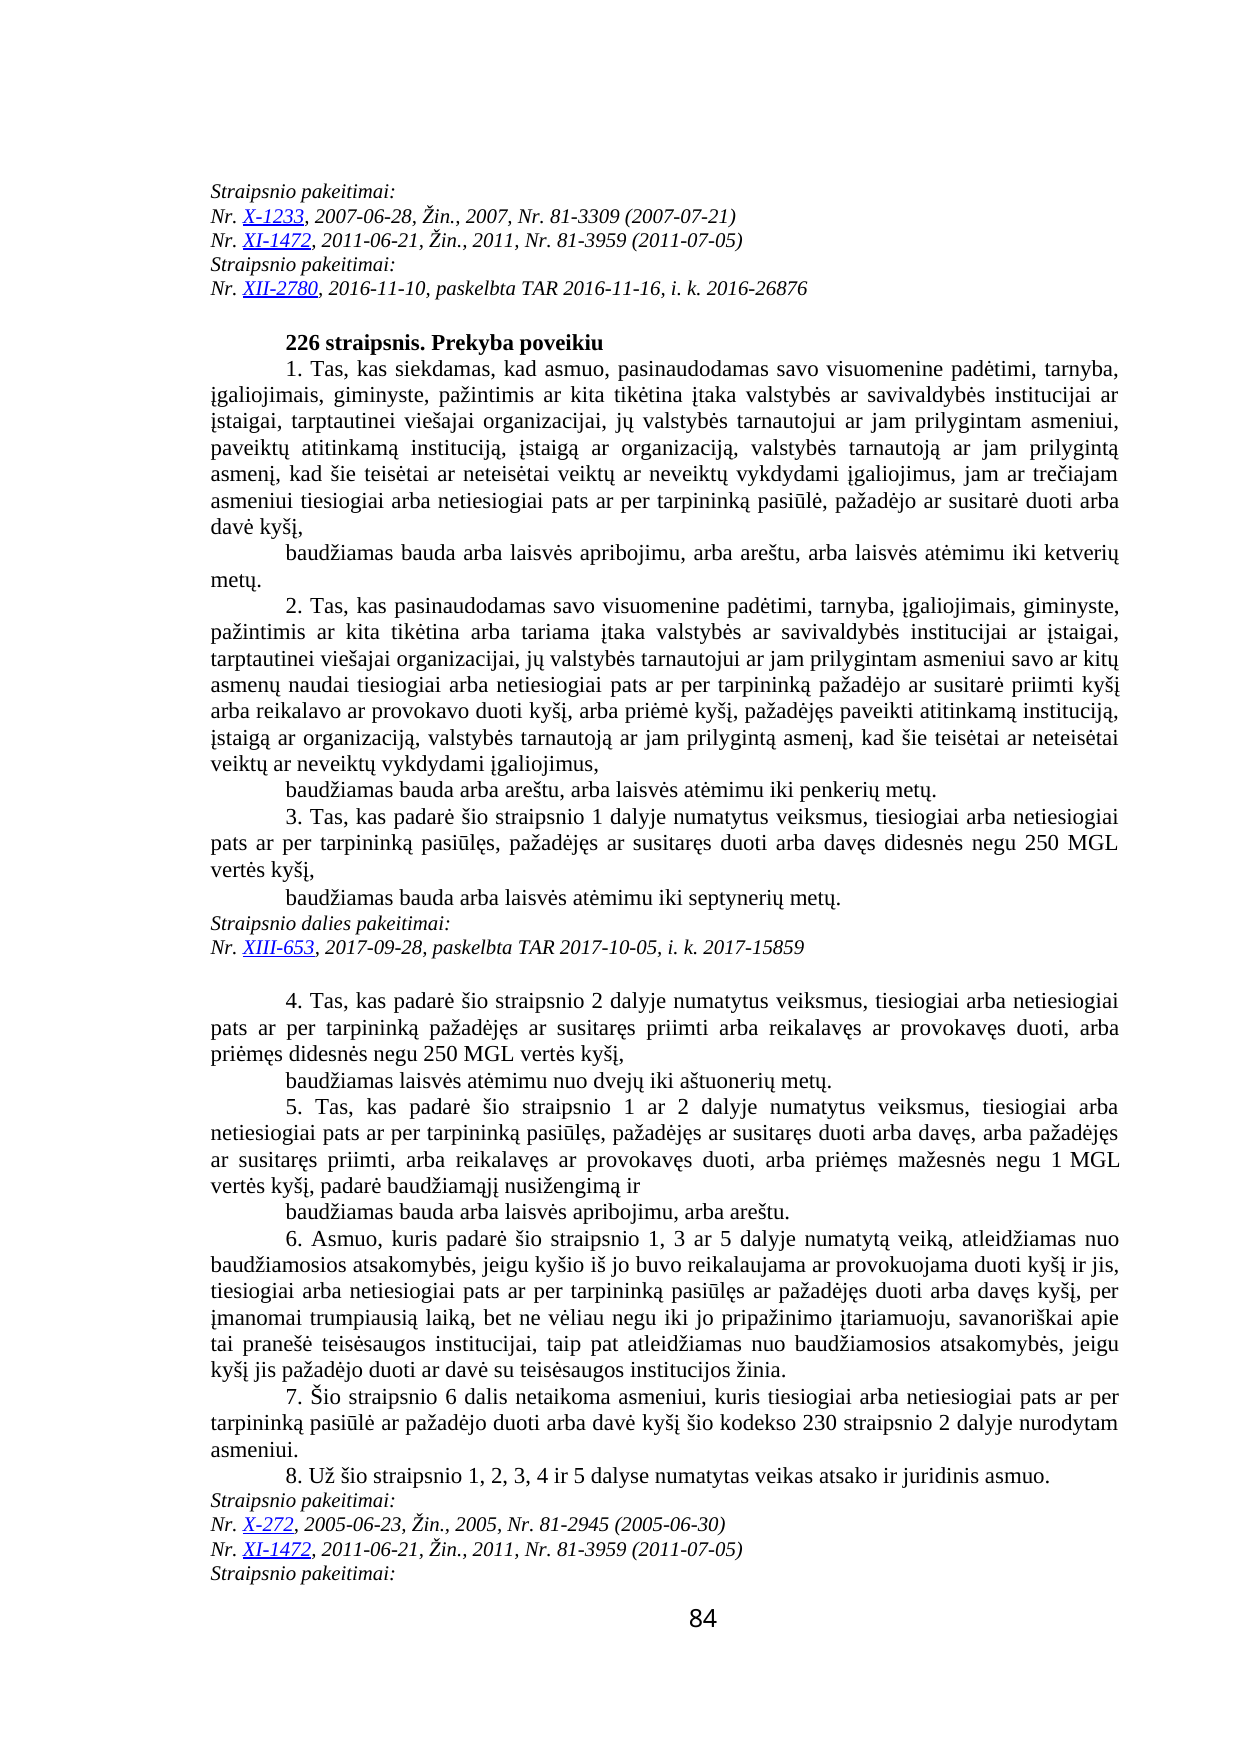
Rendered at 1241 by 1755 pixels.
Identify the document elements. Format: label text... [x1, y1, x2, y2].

text baudžiamas bauda arba laisvės apribojimu, arba areštu. [210, 1198, 1120, 1225]
text Straipsnio pakeitimai: [210, 1488, 1120, 1512]
text 4. Tas, kas padarė šio straipsnio 2 dalyje numatytus veiksmus, tiesiogiai arba netiesiogiai pats ar per tarpininką pažadėjęs ar susitaręs priimti arba reikalavęs ar provokavęs duoti, arba priėmęs didesnės negu 250 MGL vertės kyšį, [210, 988, 1120, 1067]
text baudžiamas laisvės atėmimu nuo dvejų iki aštuonerių metų. [210, 1067, 1120, 1093]
text 2. Tas, kas pasinaudodamas savo visuomenine padėtimi, tarnyba, įgaliojimais, giminyste, pažintimis ar kita tikėtina arba tariama įtaka valstybės ar savivaldybės institucijai ar įstaigai, tarptautinei viešajai organizacijai, jų valstybės tarnautojui ar jam prilygintam asmeniui savo ar kitų asmenų naudai tiesiogiai arba netiesiogiai pats ar per tarpininką pažadėjo ar susitarė priimti kyšį arba reikalavo ar provokavo duoti kyšį, arba priėmė kyšį, pažadėjęs paveikti atitinkamą instituciją, įstaigą ar organizaciją, valstybės tarnautoją ar jam prilygintą asmenį, kad šie teisėtai ar neteisėtai veiktų ar neveiktų vykdydami įgaliojimus, [210, 592, 1120, 777]
text Straipsnio pakeitimai: [210, 1561, 1120, 1584]
text 1. Tas, kas siekdamas, kad asmuo, pasinaudodamas savo visuomenine padėtimi, tarnyba, įgaliojimais, giminyste, pažintimis ar kita tikėtina įtaka valstybės ar savivaldybės institucijai ar įstaigai, tarptautinei viešajai organizacijai, jų valstybės tarnautojui ar jam prilygintam asmeniui, paveiktų atitinkamą instituciją, įstaigą ar organizaciją, valstybės tarnautoją ar jam prilygintą asmenį, kad šie teisėtai ar neteisėtai veiktų ar neveiktų vykdydami įgaliojimus, jam ar trečiajam asmeniui tiesiogiai arba netiesiogiai pats ar per tarpininką pasiūlė, pažadėjo ar susitarė duoti arba davė kyšį, [210, 355, 1120, 539]
text 3. Tas, kas padarė šio straipsnio 1 dalyje numatytus veiksmus, tiesiogiai arba netiesiogiai pats ar per tarpininką pasiūlęs, pažadėjęs ar susitaręs duoti arba davęs didesnės negu 250 MGL vertės kyšį, [210, 803, 1120, 882]
text Nr. XII-2780, 2016-11-10, paskelbta TAR 2016-11-16, i. k. 2016-26876 [210, 276, 1120, 300]
text 8. Už šio straipsnio 1, 2, 3, 4 ir 5 dalyse numatytas veikas atsako ir juridinis asmuo. [210, 1462, 1120, 1488]
text Straipsnio dalies pakeitimai: [210, 911, 1120, 935]
text Nr. XI-1472, 2011-06-21, Žin., 2011, Nr. 81-3959 (2011-07-05) [210, 228, 1120, 252]
text 6. Asmuo, kuris padarė šio straipsnio 1, 3 ar 5 dalyje numatytą veiką, atleidžiamas nuo baudžiamosios atsakomybės, jeigu kyšio iš jo buvo reikalaujama ar provokuojama duoti kyšį ir jis, tiesiogiai arba netiesiogiai pats ar per tarpininką pasiūlęs ar pažadėjęs duoti arba davęs kyšį, per įmanomai trumpiausią laiką, bet ne vėliau negu iki jo pripažinimo įtariamuoju, savanoriškai apie tai pranešė teisėsaugos institucijai, taip pat atleidžiamas nuo baudžiamosios atsakomybės, jeigu kyšį jis pažadėjo duoti ar davė su teisėsaugos institucijos žinia. [210, 1225, 1120, 1383]
text Nr. XI-1472, 2011-06-21, Žin., 2011, Nr. 81-3959 (2011-07-05) [210, 1536, 1120, 1561]
text Straipsnio pakeitimai: [210, 179, 1120, 203]
text Straipsnio pakeitimai: [210, 252, 1120, 276]
text 5. Tas, kas padarė šio straipsnio 1 ar 2 dalyje numatytus veiksmus, tiesiogiai arba netiesiogiai pats ar per tarpininką pasiūlęs, pažadėjęs ar susitaręs duoti arba davęs, arba pažadėjęs ar susitaręs priimti, arba reikalavęs ar provokavęs duoti, arba priėmęs mažesnės negu 1 MGL vertės kyšį, padarė baudžiamąjį nusižengimą ir [210, 1093, 1120, 1198]
text Nr. X-1233, 2007-06-28, Žin., 2007, Nr. 81-3309 (2007-07-21) [210, 203, 1120, 228]
text 7. Šio straipsnio 6 dalis netaikoma asmeniui, kuris tiesiogiai arba netiesiogiai pats ar per tarpininką pasiūlė ar pažadėjo duoti arba davė kyšį šio kodekso 230 straipsnio 2 dalyje nurodytam asmeniui. [210, 1383, 1120, 1462]
text Nr. X-272, 2005-06-23, Žin., 2005, Nr. 81-2945 (2005-06-30) [210, 1512, 1120, 1536]
text 226 straipsnis. Prekyba poveikiu [210, 328, 1120, 355]
text baudžiamas bauda arba laisvės atėmimu iki septynerių metų. [210, 882, 1120, 911]
text Nr. XIII-653, 2017-09-28, paskelbta TAR 2017-10-05, i. k. 2017-15859 [210, 935, 1120, 959]
text baudžiamas bauda arba laisvės apribojimu, arba areštu, arba laisvės atėmimu iki ketverių metų. [210, 539, 1120, 592]
text baudžiamas bauda arba areštu, arba laisvės atėmimu iki penkerių metų. [210, 777, 1120, 803]
